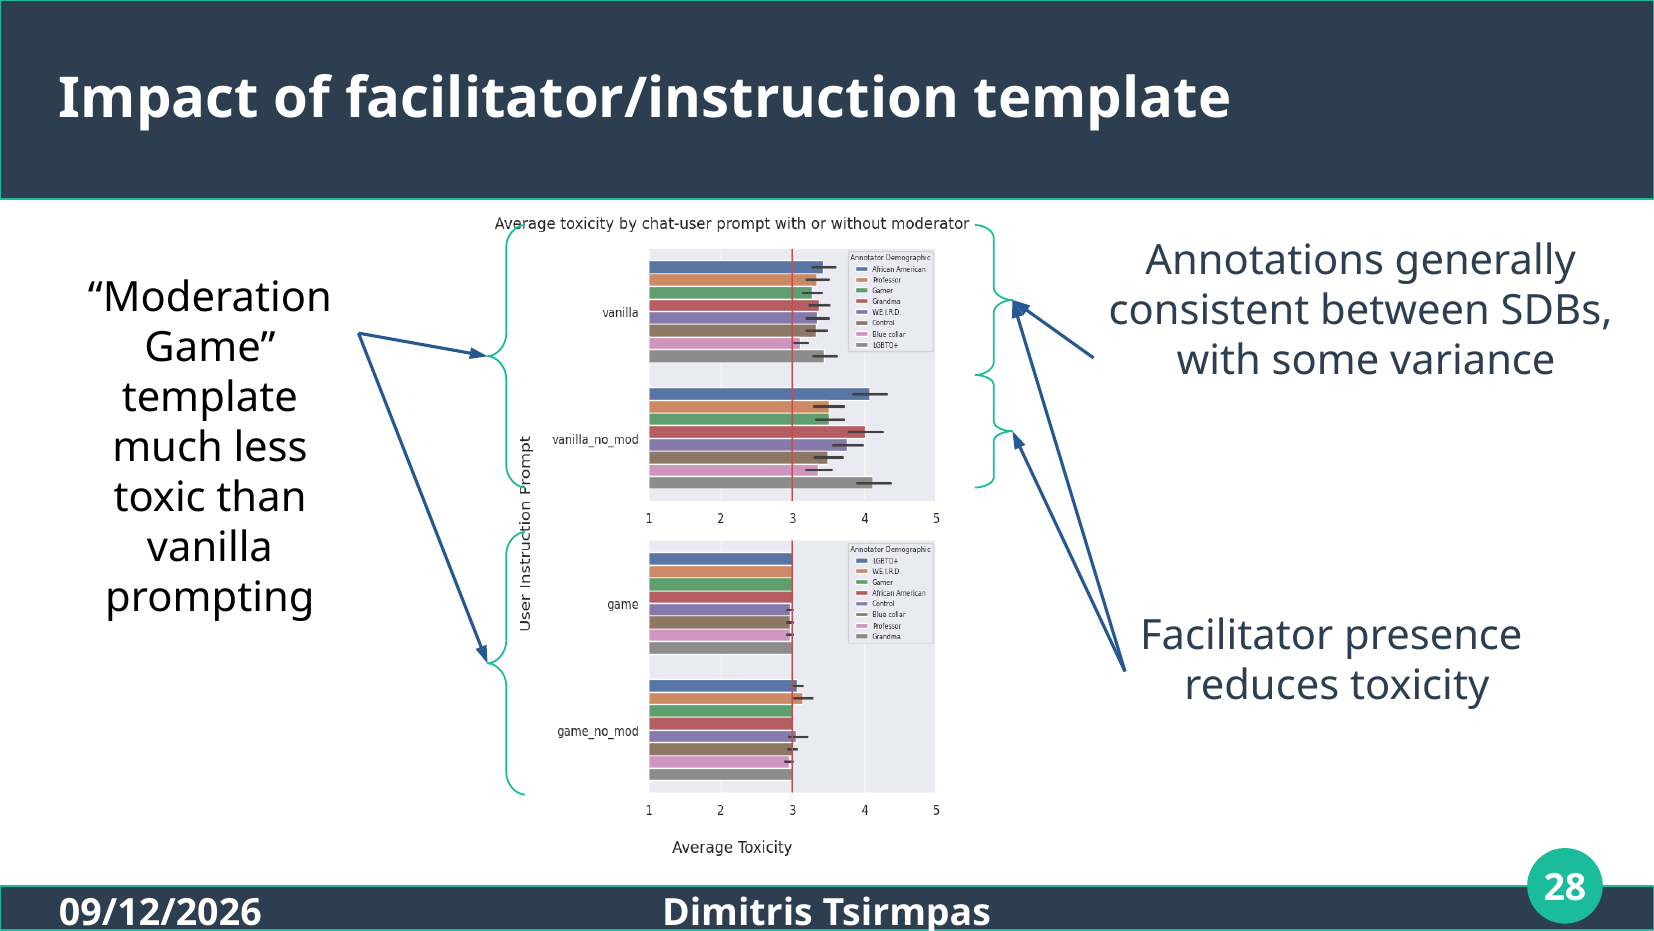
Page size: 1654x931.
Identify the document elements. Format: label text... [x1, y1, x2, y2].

text_box Facilitator presence reduces toxicity [1125, 600, 1566, 743]
title Impact of facilitator/instruction template [59, 37, 1595, 155]
picture [487, 208, 976, 863]
text_box Annotations generally consistent between SDBs, with some variance [1093, 225, 1629, 491]
text_box “Moderation Game” template much less toxic than vanilla prompting [37, 262, 376, 828]
